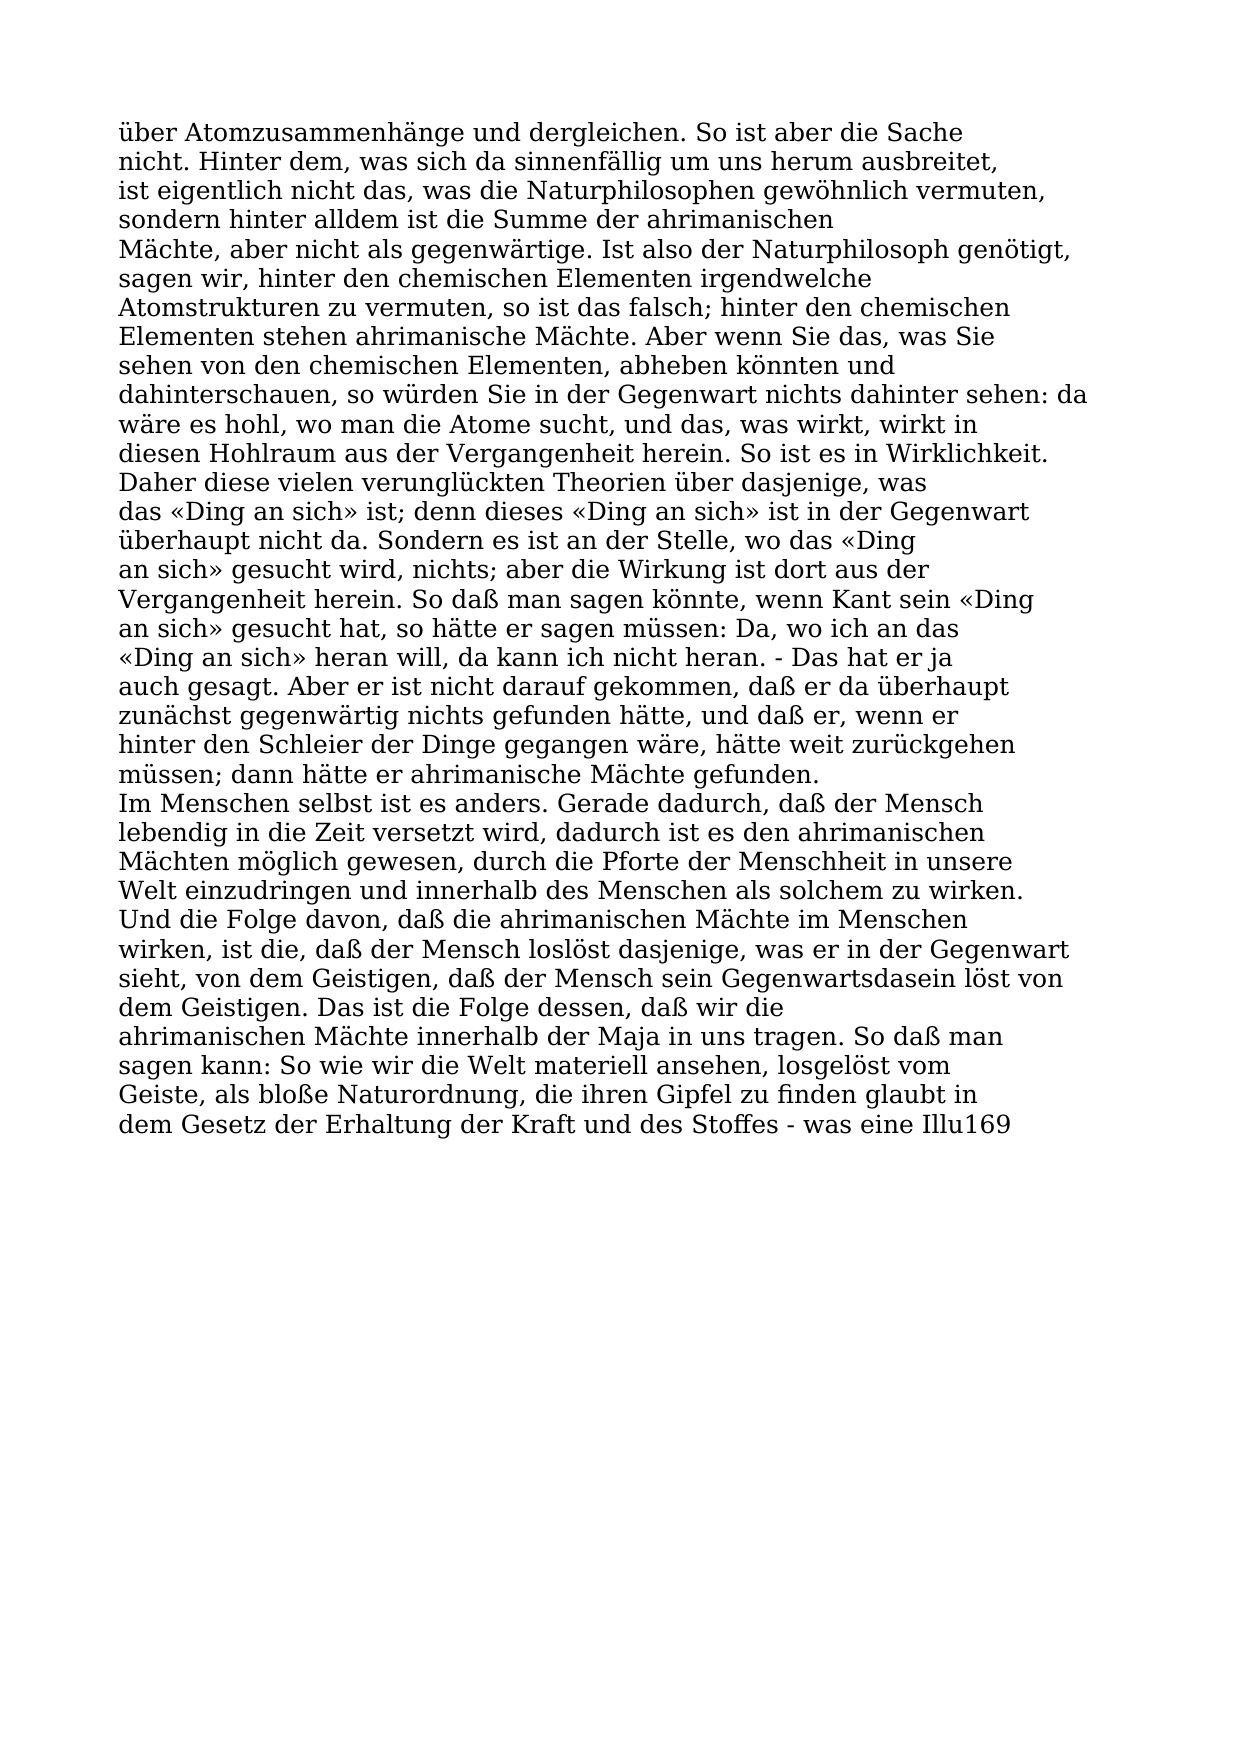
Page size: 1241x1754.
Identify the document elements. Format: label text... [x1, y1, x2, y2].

text Und die Folge davon, daß die ahrimanischen Mächte im Menschen [118, 906, 1122, 935]
text an sich» gesucht wird, nichts; aber die Wirkung ist dort aus der Vergangenheit herein. So daß man sagen könnte, wenn Kant sein «Ding [118, 556, 1122, 614]
text auch gesagt. Aber er ist nicht darauf gekommen, daß er da überhaupt [118, 672, 1122, 701]
text über Atomzusammenhänge und dergleichen. So ist aber die Sache [118, 118, 1122, 147]
text sagen kann: So wie wir die Welt materiell ansehen, losgelöst vom [118, 1051, 1122, 1081]
text Geiste, als bloße Naturordnung, die ihren Gipfel zu finden glaubt in [118, 1081, 1122, 1110]
text Im Menschen selbst ist es anders. Gerade dadurch, daß der Mensch [118, 789, 1122, 818]
text an sich» gesucht hat, so hätte er sagen müssen: Da, wo ich an das [118, 614, 1122, 643]
text Mächten möglich gewesen, durch die Pforte der Menschheit in unsere [118, 847, 1122, 876]
text ahrimanischen Mächte innerhalb der Maja in uns tragen. So daß man [118, 1022, 1122, 1051]
text zunächst gegenwärtig nichts gefunden hätte, und daß er, wenn er [118, 701, 1122, 731]
text «Ding an sich» heran will, da kann ich nicht heran. - Das hat er ja [118, 643, 1122, 672]
text Welt einzudringen und innerhalb des Menschen als solchem zu wirken. [118, 876, 1122, 906]
text dem Gesetz der Erhaltung der Kraft und des Stoffes - was eine Illu169 [118, 1110, 1122, 1139]
text nicht. Hinter dem, was sich da sinnenfällig um uns herum ausbreitet, [118, 147, 1122, 176]
text wäre es hohl, wo man die Atome sucht, und das, was wirkt, wirkt in [118, 410, 1122, 439]
text lebendig in die Zeit versetzt wird, dadurch ist es den ahrimanischen [118, 818, 1122, 847]
text Elementen stehen ahrimanische Mächte. Aber wenn Sie das, was Sie [118, 322, 1122, 351]
text sehen von den chemischen Elementen, abheben könnten und dahinterschauen, so würden Sie in der Gegenwart nichts dahinter sehen: da [118, 351, 1122, 410]
text das «Ding an sich» ist; denn dieses «Ding an sich» ist in der Gegenwart überhaupt nicht da. Sondern es ist an der Stelle, wo das «Ding [118, 497, 1122, 556]
text diesen Hohlraum aus der Vergangenheit herein. So ist es in Wirklichkeit. Daher diese vielen verunglückten Theorien über dasjenige, was [118, 439, 1122, 497]
text wirken, ist die, daß der Mensch loslöst dasjenige, was er in der Gegenwart sieht, von dem Geistigen, daß der Mensch sein Gegenwartsdasein löst von dem Geistigen. Das ist die Folge dessen, daß wir die [118, 935, 1122, 1022]
text ist eigentlich nicht das, was die Naturphilosophen gewöhnlich vermuten, sondern hinter alldem ist die Summe der ahrimanischen [118, 176, 1122, 235]
text hinter den Schleier der Dinge gegangen wäre, hätte weit zurückgehen müssen; dann hätte er ahrimanische Mächte gefunden. [118, 731, 1122, 789]
text Mächte, aber nicht als gegenwärtige. Ist also der Naturphilosoph genötigt, sagen wir, hinter den chemischen Elementen irgendwelche [118, 235, 1122, 293]
text Atomstrukturen zu vermuten, so ist das falsch; hinter den chemischen [118, 293, 1122, 322]
